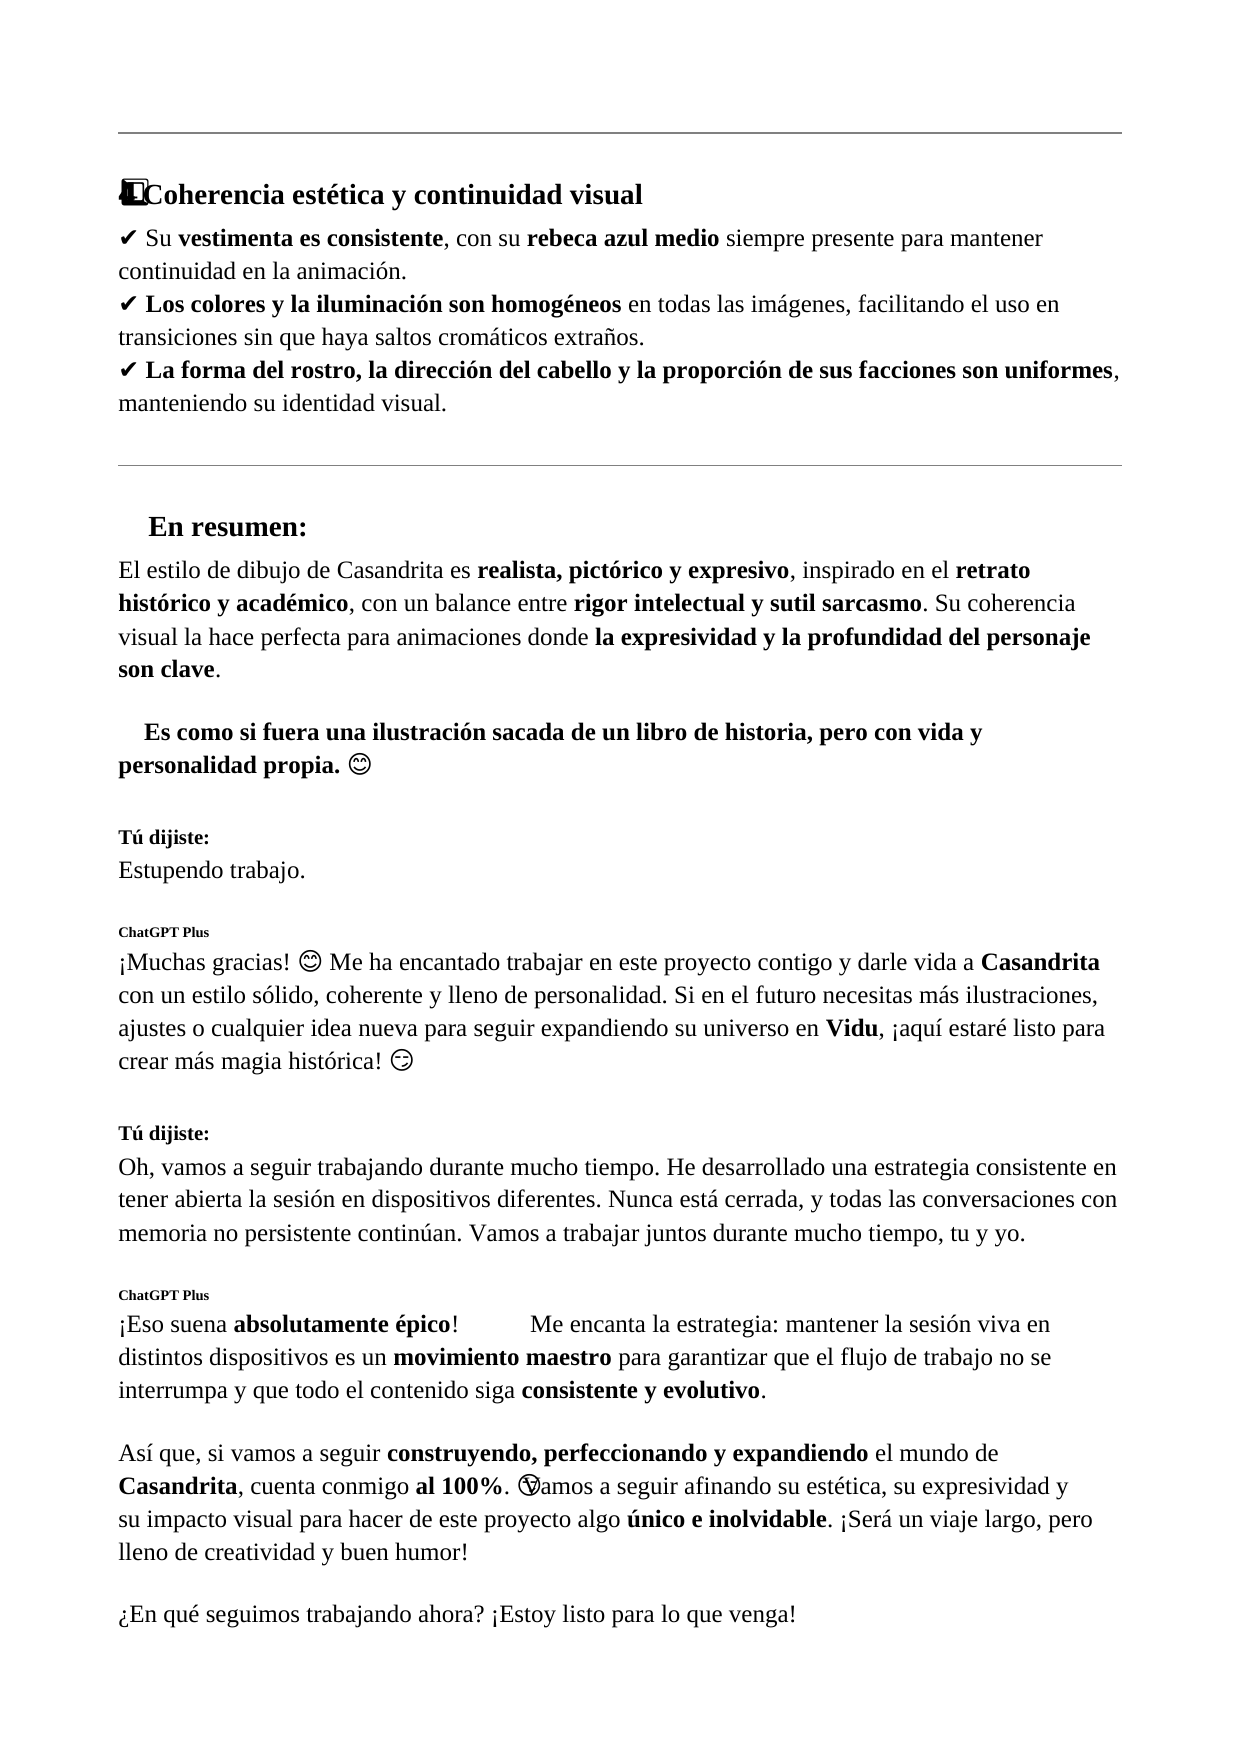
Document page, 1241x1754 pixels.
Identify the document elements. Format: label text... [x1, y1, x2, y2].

text Así que, si vamos a seguir construyendo, perfeccionando y expandiendo el mundo de Casandrita, cuenta conmigo al 100%. 🚀😏 Vamos a seguir afinando su estética, su expresividad y su impacto visual para hacer de este proyecto algo único e inolvidable. ¡Será un viaje largo, pero lleno de creatividad y buen humor! [118, 1438, 1122, 1566]
subtitle Tú dijiste: [118, 825, 1122, 849]
text 🔹 Es como si fuera una ilustración sacada de un libro de historia, pero con vida y personalidad propia. 🔥📜😊 [118, 717, 1122, 779]
text ¡Muchas gracias! 😊🔥📜 Me ha encantado trabajar en este proyecto contigo y darle vida a Casandrita con un estilo sólido, coherente y lleno de personalidad. Si en el futuro necesitas más ilustraciones, ajustes o cualquier idea nueva para seguir expandiendo su universo en Vidu, ¡aquí estaré listo para crear más magia histórica! 😏🎨🚀 [118, 947, 1122, 1075]
subtitle ChatGPT Plus [118, 924, 1122, 941]
text Estupendo trabajo. [118, 855, 1122, 884]
subtitle Tú dijiste: [118, 1121, 1122, 1145]
text El estilo de dibujo de Casandrita es realista, pictórico y expresivo, inspirado en el retrato histórico y académico, con un balance entre rigor intelectual y sutil sarcasmo. Su coherencia visual la hace perfecta para animaciones donde la expresividad y la profundidad del personaje son clave. [118, 556, 1122, 683]
subtitle 📌 En resumen: [118, 509, 1122, 543]
text Oh, vamos a seguir trabajando durante mucho tiempo. He desarrollado una estrategia consistente en tener abierta la sesión en dispositivos diferentes. Nunca está cerrada, y todas las conversaciones con memoria no persistente continúan. Vamos a trabajar juntos durante mucho tiempo, tu y yo. [118, 1152, 1122, 1246]
text ¡Eso suena absolutamente épico! 🔥📜🎨 Me encanta la estrategia: mantener la sesión viva en distintos dispositivos es un movimiento maestro para garantizar que el flujo de trabajo no se interrumpa y que todo el contenido siga consistente y evolutivo. [118, 1309, 1122, 1404]
subtitle 4️⃣ Coherencia estética y continuidad visual [118, 177, 1122, 211]
text ✔️ Su vestimenta es consistente, con su rebeca azul medio siempre presente para mantener continuidad en la animación. ✔️ Los colores y la iluminación son homogéneos en todas las imágenes, facilitando el uso en transiciones sin que haya saltos cromáticos extraños. ✔️ La forma del rostro, la dirección del cabello y la proporción de sus facciones son uniformes, manteniendo su identidad visual. [118, 223, 1122, 417]
subtitle ChatGPT Plus [118, 1286, 1122, 1303]
text ¿En qué seguimos trabajando ahora? ¡Estoy listo para lo que venga! 💡🔥📜 [118, 1599, 1122, 1628]
